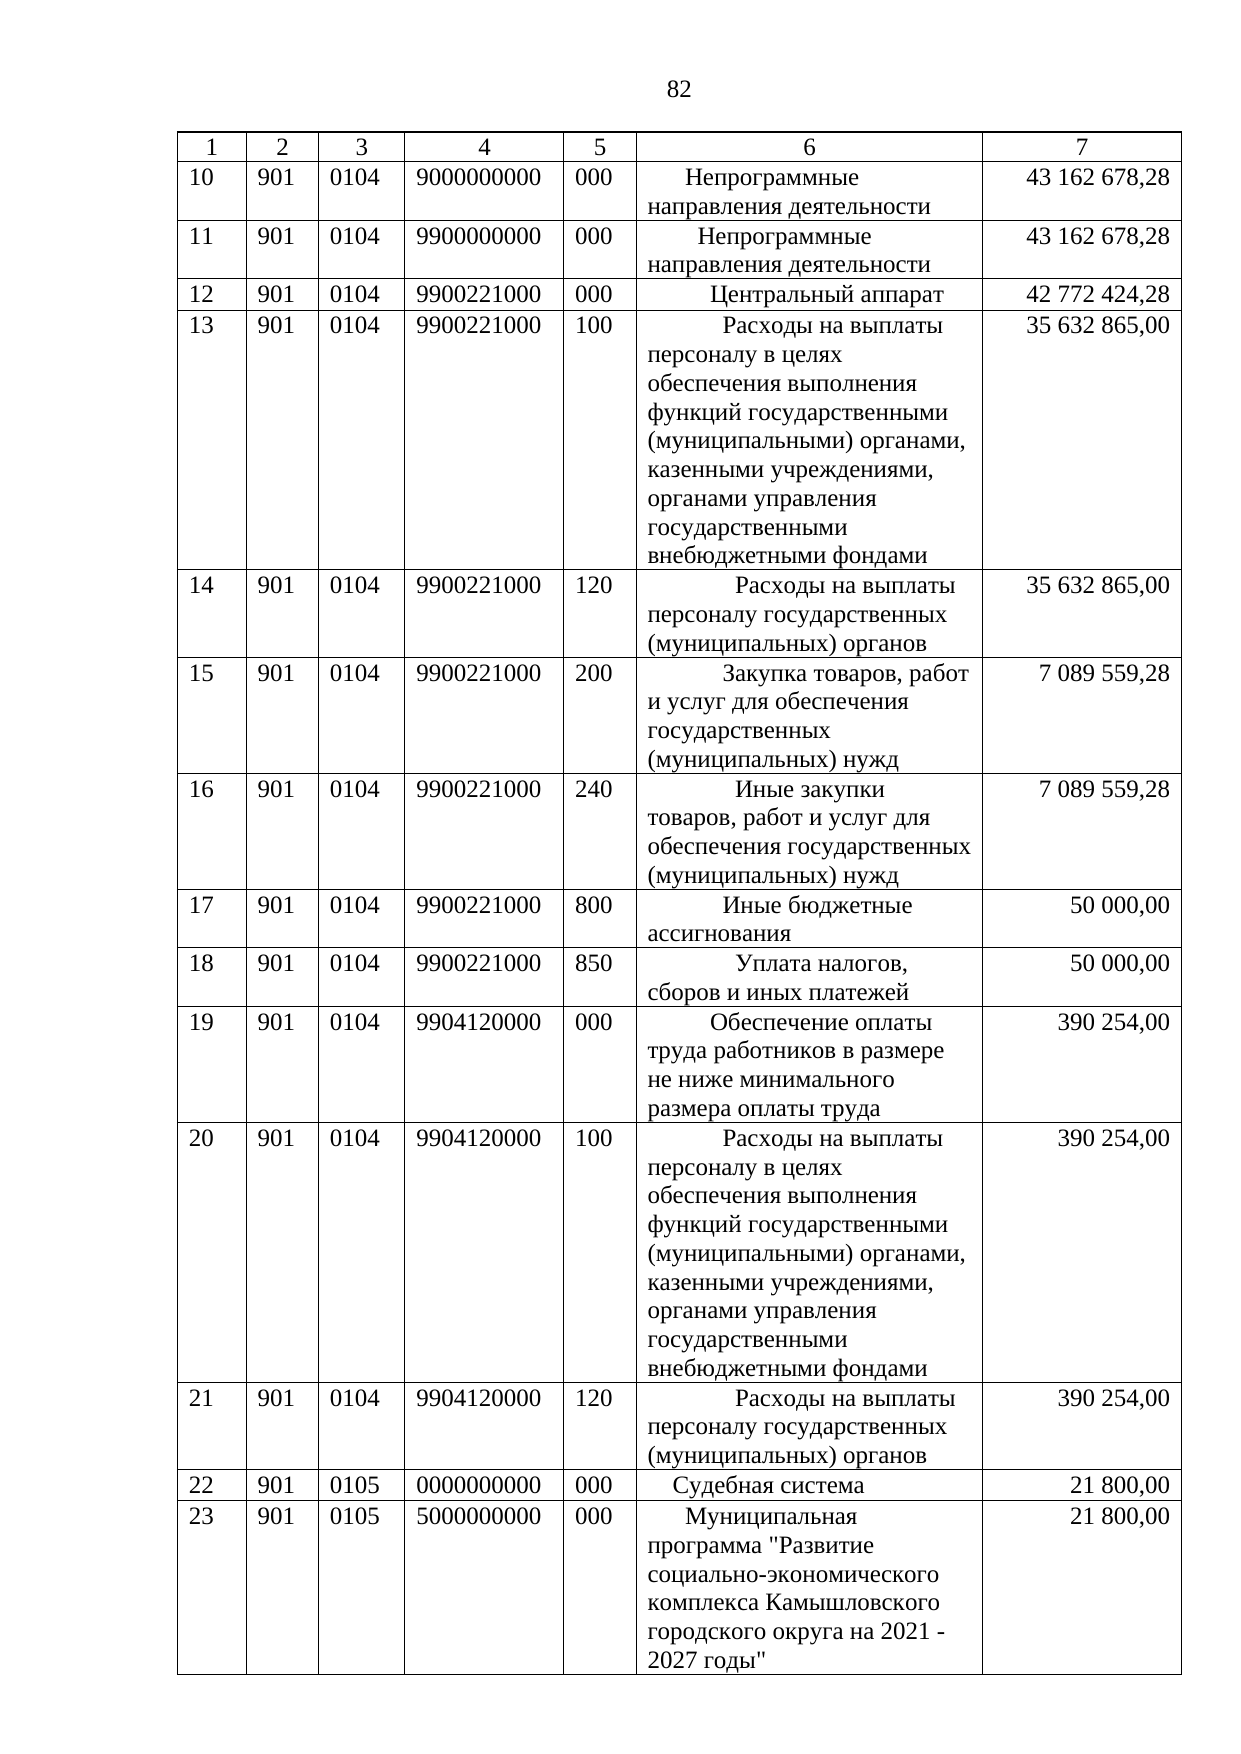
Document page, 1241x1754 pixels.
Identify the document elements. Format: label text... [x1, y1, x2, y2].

table_cell 9900221000 [405, 948, 563, 1006]
table_header 6 [637, 133, 982, 161]
table_cell Расходы на выплаты персоналу в целях обеспечения выполнения функций государственными (муниципальными) органами, казенными учреждениями, органами управления государственными внебюджетными фондами [637, 1123, 982, 1382]
table_cell 200 [564, 658, 636, 773]
table_cell Непрограммные направления деятельности [637, 162, 982, 220]
table_cell 21 [178, 1383, 246, 1469]
table_cell 9900221000 [405, 311, 563, 569]
table_cell 50 000,00 [983, 890, 1181, 947]
table_cell 43 162 678,28 [983, 162, 1181, 220]
table_cell Закупка товаров, работ и услуг для обеспечения государственных (муниципальных) нужд [637, 658, 982, 773]
table_cell 13 [178, 311, 246, 569]
table_cell 390 254,00 [983, 1383, 1181, 1469]
table_cell 21 800,00 [983, 1470, 1181, 1500]
table_cell 800 [564, 890, 636, 947]
table_cell 0104 [319, 279, 404, 309]
table_cell 901 [247, 1470, 318, 1500]
table_cell 0104 [319, 948, 404, 1006]
table_cell 901 [247, 311, 318, 569]
table_cell 9904120000 [405, 1007, 563, 1122]
table_cell 5000000000 [405, 1501, 563, 1674]
table_cell 22 [178, 1470, 246, 1500]
table_cell 901 [247, 279, 318, 309]
table_cell 16 [178, 774, 246, 889]
table_cell 7 089 559,28 [983, 658, 1181, 773]
table_cell 50 000,00 [983, 948, 1181, 1006]
table_cell 9904120000 [405, 1123, 563, 1382]
table_cell Расходы на выплаты персоналу государственных (муниципальных) органов [637, 1383, 982, 1469]
table_cell 901 [247, 1007, 318, 1122]
table_cell 0104 [319, 311, 404, 569]
table_cell 850 [564, 948, 636, 1006]
table_cell 240 [564, 774, 636, 889]
table_header 1 [178, 133, 246, 161]
table_cell Расходы на выплаты персоналу в целях обеспечения выполнения функций государственными (муниципальными) органами, казенными учреждениями, органами управления государственными внебюджетными фондами [637, 311, 982, 569]
table_cell 9900221000 [405, 774, 563, 889]
table_header 3 [319, 133, 404, 161]
table_cell 35 632 865,00 [983, 311, 1181, 569]
table_header 2 [247, 133, 318, 161]
table_cell 9000000000 [405, 162, 563, 220]
table_cell 901 [247, 1383, 318, 1469]
table_cell 0104 [319, 162, 404, 220]
table_cell 0104 [319, 890, 404, 947]
table_cell Иные бюджетные ассигнования [637, 890, 982, 947]
table_cell 17 [178, 890, 246, 947]
table_cell 390 254,00 [983, 1007, 1181, 1122]
table_cell 19 [178, 1007, 246, 1122]
table_cell Уплата налогов, сборов и иных платежей [637, 948, 982, 1006]
table_cell Центральный аппарат [637, 279, 982, 309]
table_cell 0104 [319, 774, 404, 889]
table_cell Судебная система [637, 1470, 982, 1500]
table_cell 901 [247, 774, 318, 889]
table_cell 901 [247, 1123, 318, 1382]
table_cell 42 772 424,28 [983, 279, 1181, 309]
table_cell 9900000000 [405, 221, 563, 278]
table_cell 9900221000 [405, 890, 563, 947]
table_cell 9900221000 [405, 658, 563, 773]
table_cell 9900221000 [405, 570, 563, 657]
table_cell 15 [178, 658, 246, 773]
table_cell 0104 [319, 1383, 404, 1469]
table_cell 20 [178, 1123, 246, 1382]
table_cell 390 254,00 [983, 1123, 1181, 1382]
table_cell 7 089 559,28 [983, 774, 1181, 889]
table_cell 14 [178, 570, 246, 657]
table_cell 100 [564, 311, 636, 569]
table_cell 9904120000 [405, 1383, 563, 1469]
table_cell Иные закупки товаров, работ и услуг для обеспечения государственных (муниципальных) нужд [637, 774, 982, 889]
table_cell 0104 [319, 1123, 404, 1382]
table_cell 120 [564, 570, 636, 657]
table_cell 35 632 865,00 [983, 570, 1181, 657]
table_cell 0104 [319, 221, 404, 278]
table_cell 901 [247, 658, 318, 773]
table_cell 901 [247, 162, 318, 220]
table_cell 0104 [319, 658, 404, 773]
table_cell 12 [178, 279, 246, 309]
table_cell 901 [247, 948, 318, 1006]
table_cell 901 [247, 890, 318, 947]
table_cell 901 [247, 570, 318, 657]
table_cell 000 [564, 1470, 636, 1500]
table_cell 0000000000 [405, 1470, 563, 1500]
table_cell 21 800,00 [983, 1501, 1181, 1674]
table_cell Обеспечение оплаты труда работников в размере не ниже минимального размера оплаты труда [637, 1007, 982, 1122]
table_cell Непрограммные направления деятельности [637, 221, 982, 278]
table_cell 18 [178, 948, 246, 1006]
table_cell 43 162 678,28 [983, 221, 1181, 278]
table_cell 901 [247, 221, 318, 278]
table_cell Расходы на выплаты персоналу государственных (муниципальных) органов [637, 570, 982, 657]
table_cell 000 [564, 221, 636, 278]
table_cell 901 [247, 1501, 318, 1674]
table_cell 000 [564, 1501, 636, 1674]
table_header 5 [564, 133, 636, 161]
table_header 4 [405, 133, 563, 161]
table_cell 23 [178, 1501, 246, 1674]
table_cell Муниципальная программа "Развитие социально-экономического комплекса Камышловского городского округа на 2021 - 2027 годы" [637, 1501, 982, 1674]
table_cell 11 [178, 221, 246, 278]
table_cell 0105 [319, 1470, 404, 1500]
table_cell 000 [564, 1007, 636, 1122]
table_cell 0104 [319, 570, 404, 657]
table_header 7 [983, 133, 1181, 161]
table_cell 100 [564, 1123, 636, 1382]
table_cell 0105 [319, 1501, 404, 1674]
table_cell 000 [564, 279, 636, 309]
table_cell 000 [564, 162, 636, 220]
table_cell 120 [564, 1383, 636, 1469]
table_cell 9900221000 [405, 279, 563, 309]
table_cell 10 [178, 162, 246, 220]
table_cell 0104 [319, 1007, 404, 1122]
